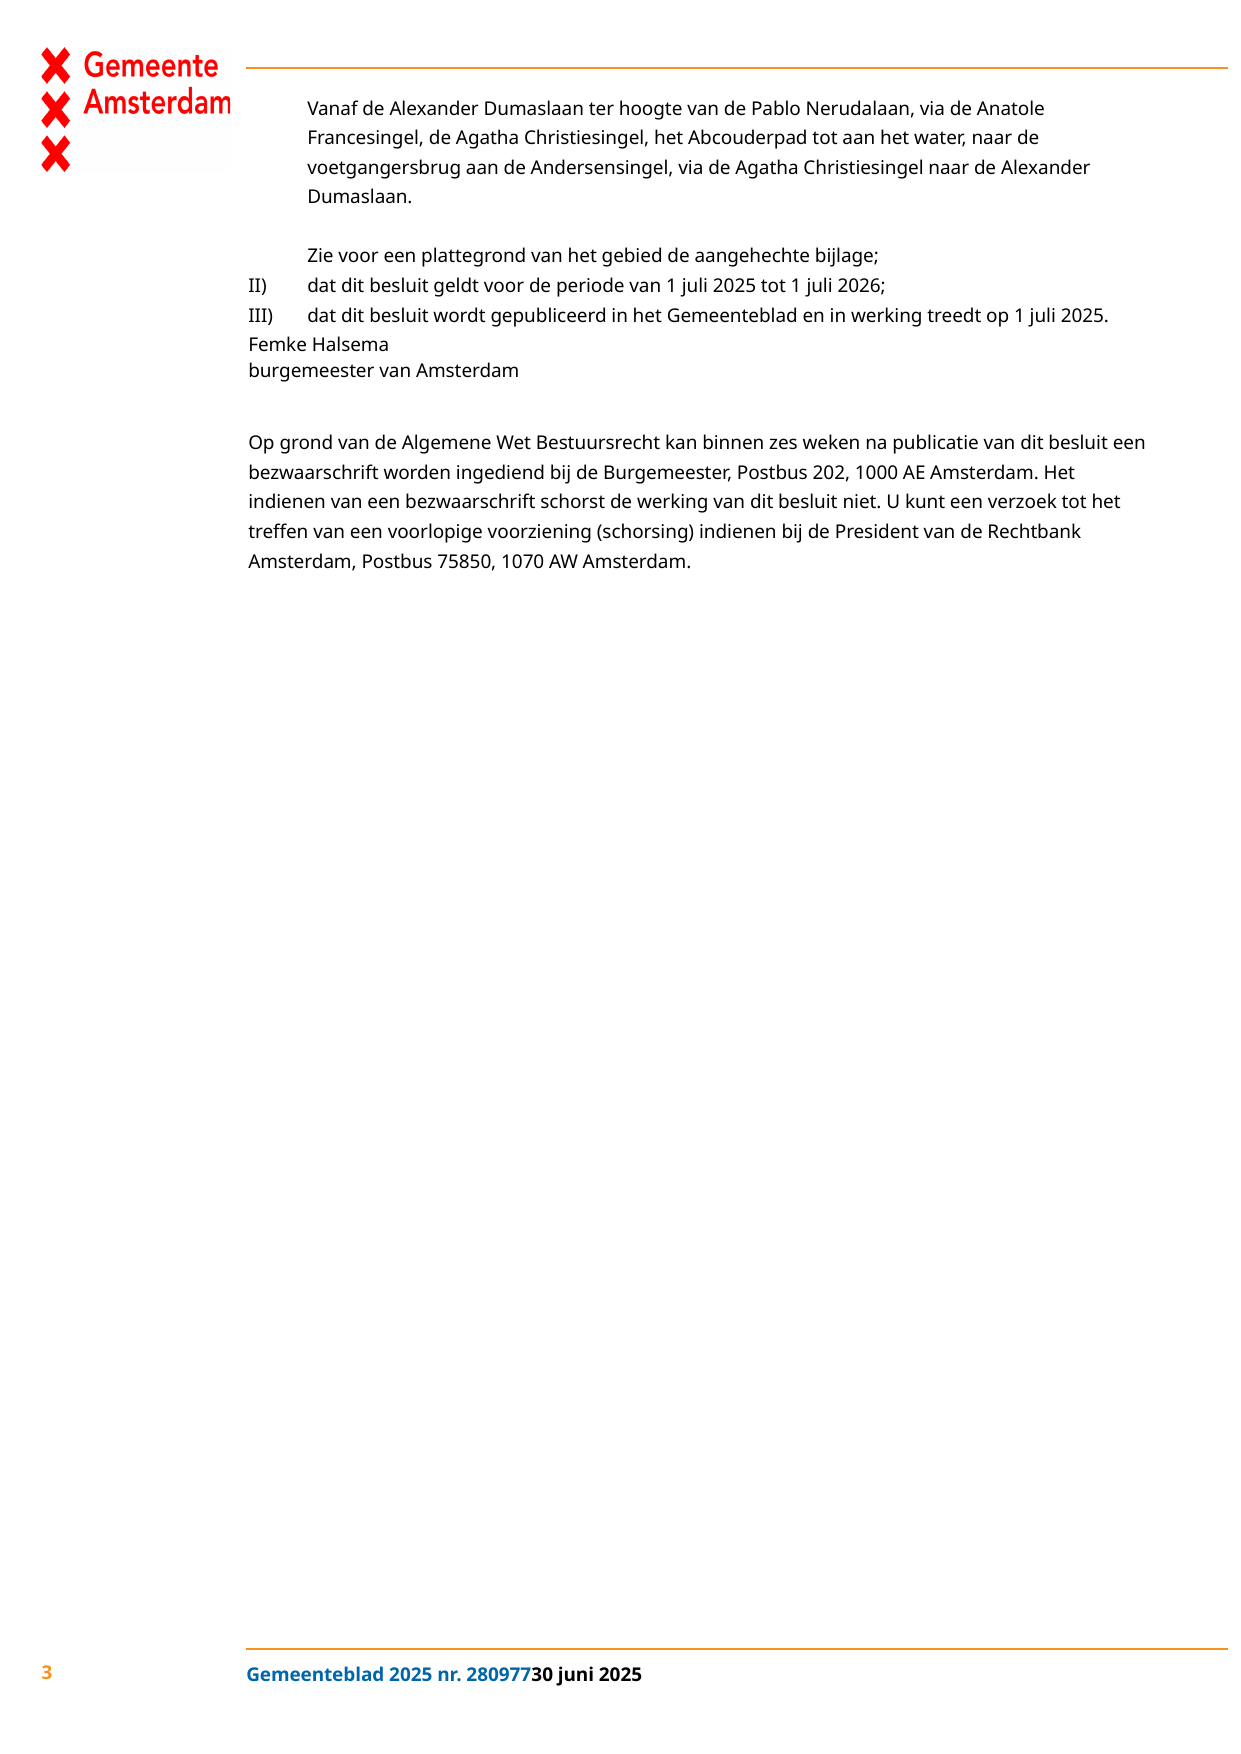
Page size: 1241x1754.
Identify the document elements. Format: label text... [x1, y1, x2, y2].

picture [41, 47, 231, 172]
list Vanaf de Alexander Dumaslaan ter hoogte van de Pablo Nerudalaan, via de Anatole Francesingel, de Agatha Christiesingel, het Abcouderpad tot aan het water, naar de voetgangersbrug aan de Andersensingel, via de Agatha Christiesingel naar de Alexander Dumaslaan. [248, 95, 1152, 209]
list dat dit besluit wordt gepubliceerd in het Gemeenteblad en in werking treedt op 1 juli 2025. [248, 302, 1152, 328]
list Zie voor een plattegrond van het gebied de aangehechte bijlage; [248, 243, 1152, 268]
text burgemeester van Amsterdam [248, 357, 1152, 383]
text Femke Halsema [248, 331, 1152, 357]
text Op grond van de Algemene Wet Bestuursrecht kan binnen zes weken na publicatie van dit besluit een bezwaarschrift worden ingediend bij de Burgemeester, Postbus 202, 1000 AE Amsterdam. Het indienen van een bezwaarschrift schorst de werking van dit besluit niet. U kunt een verzoek tot het treffen van een voorlopige voorziening (schorsing) indienen bij de President van de Rechtbank Amsterdam, Postbus 75850, 1070 AW Amsterdam. [248, 429, 1152, 573]
list dat dit besluit geldt voor de periode van 1 juli 2025 tot 1 juli 2026; [248, 272, 1152, 298]
